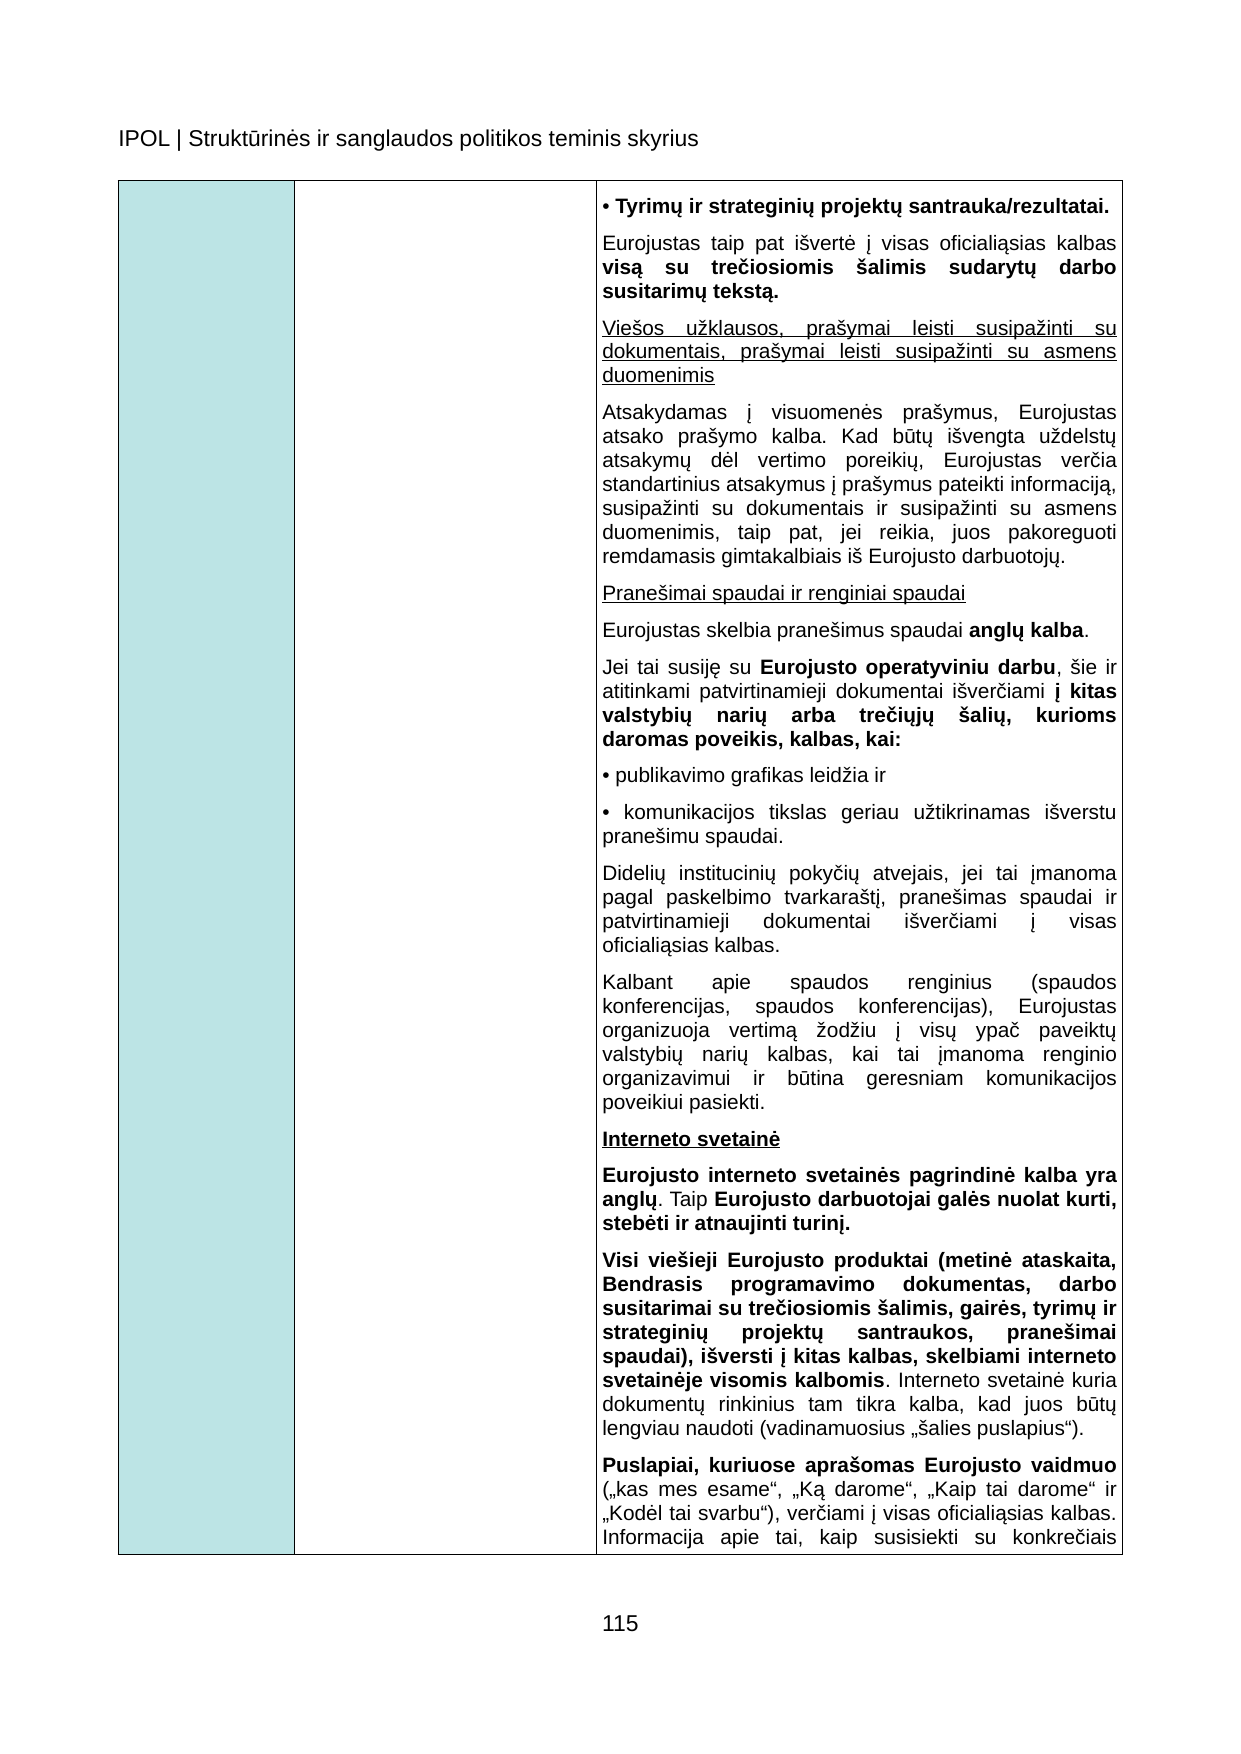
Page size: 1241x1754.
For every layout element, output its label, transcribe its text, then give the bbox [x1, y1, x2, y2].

table_cell [119, 181, 294, 1554]
table_cell [295, 181, 596, 1554]
table_cell • Tyrimų ir strateginių projektų santrauka/rezultatai. Eurojustas taip pat išvertė į visas oficialiąsias kalbas visą su trečiosiomis šalimis sudarytų darbo susitarimų tekstą. Viešos užklausos, prašymai leisti susipažinti su dokumentais, prašymai leisti susipažinti su asmens duomenimis Atsakydamas į visuomenės prašymus, Eurojustas atsako prašymo kalba. Kad būtų išvengta uždelstų atsakymų dėl vertimo poreikių, Eurojustas verčia standartinius atsakymus į prašymus pateikti informaciją, susipažinti su dokumentais ir susipažinti su asmens duomenimis, taip pat, jei reikia, juos pakoreguoti remdamasis gimtakalbiais iš Eurojusto darbuotojų. Pranešimai spaudai ir renginiai spaudai Eurojustas skelbia pranešimus spaudai anglų kalba. Jei tai susiję su Eurojusto operatyviniu darbu, šie ir atitinkami patvirtinamieji dokumentai išverčiami į kitas valstybių narių arba trečiųjų šalių, kurioms daromas poveikis, kalbas, kai: • publikavimo grafikas leidžia ir • komunikacijos tikslas geriau užtikrinamas išverstu pranešimu spaudai. Didelių institucinių pokyčių atvejais, jei tai įmanoma pagal paskelbimo tvarkaraštį, pranešimas spaudai ir patvirtinamieji dokumentai išverčiami į visas oficialiąsias kalbas. Kalbant apie spaudos renginius (spaudos konferencijas, spaudos konferencijas), Eurojustas organizuoja vertimą žodžiu į visų ypač paveiktų valstybių narių kalbas, kai tai įmanoma renginio organizavimui ir būtina geresniam komunikacijos poveikiui pasiekti. Interneto svetainė Eurojusto interneto svetainės pagrindinė kalba yra anglų. Taip Eurojusto darbuotojai galės nuolat kurti, stebėti ir atnaujinti turinį. Visi viešieji Eurojusto produktai (metinė ataskaita, Bendrasis programavimo dokumentas, darbo susitarimai su trečiosiomis šalimis, gairės, tyrimų ir strateginių projektų santraukos, pranešimai spaudai), išversti į kitas kalbas, skelbiami interneto svetainėje visomis kalbomis. Interneto svetainė kuria dokumentų rinkinius tam tikra kalba, kad juos būtų lengviau naudoti (vadinamuosius „šalies puslapius“). Puslapiai, kuriuose aprašomas Eurojusto vaidmuo („kas mes esame“, „Ką darome“, „Kaip tai darome“ ir „Kodėl tai svarbu“), verčiami į visas oficialiąsias kalbas. Informacija apie tai, kaip susisiekti su konkrečiais [597, 181, 1122, 1554]
